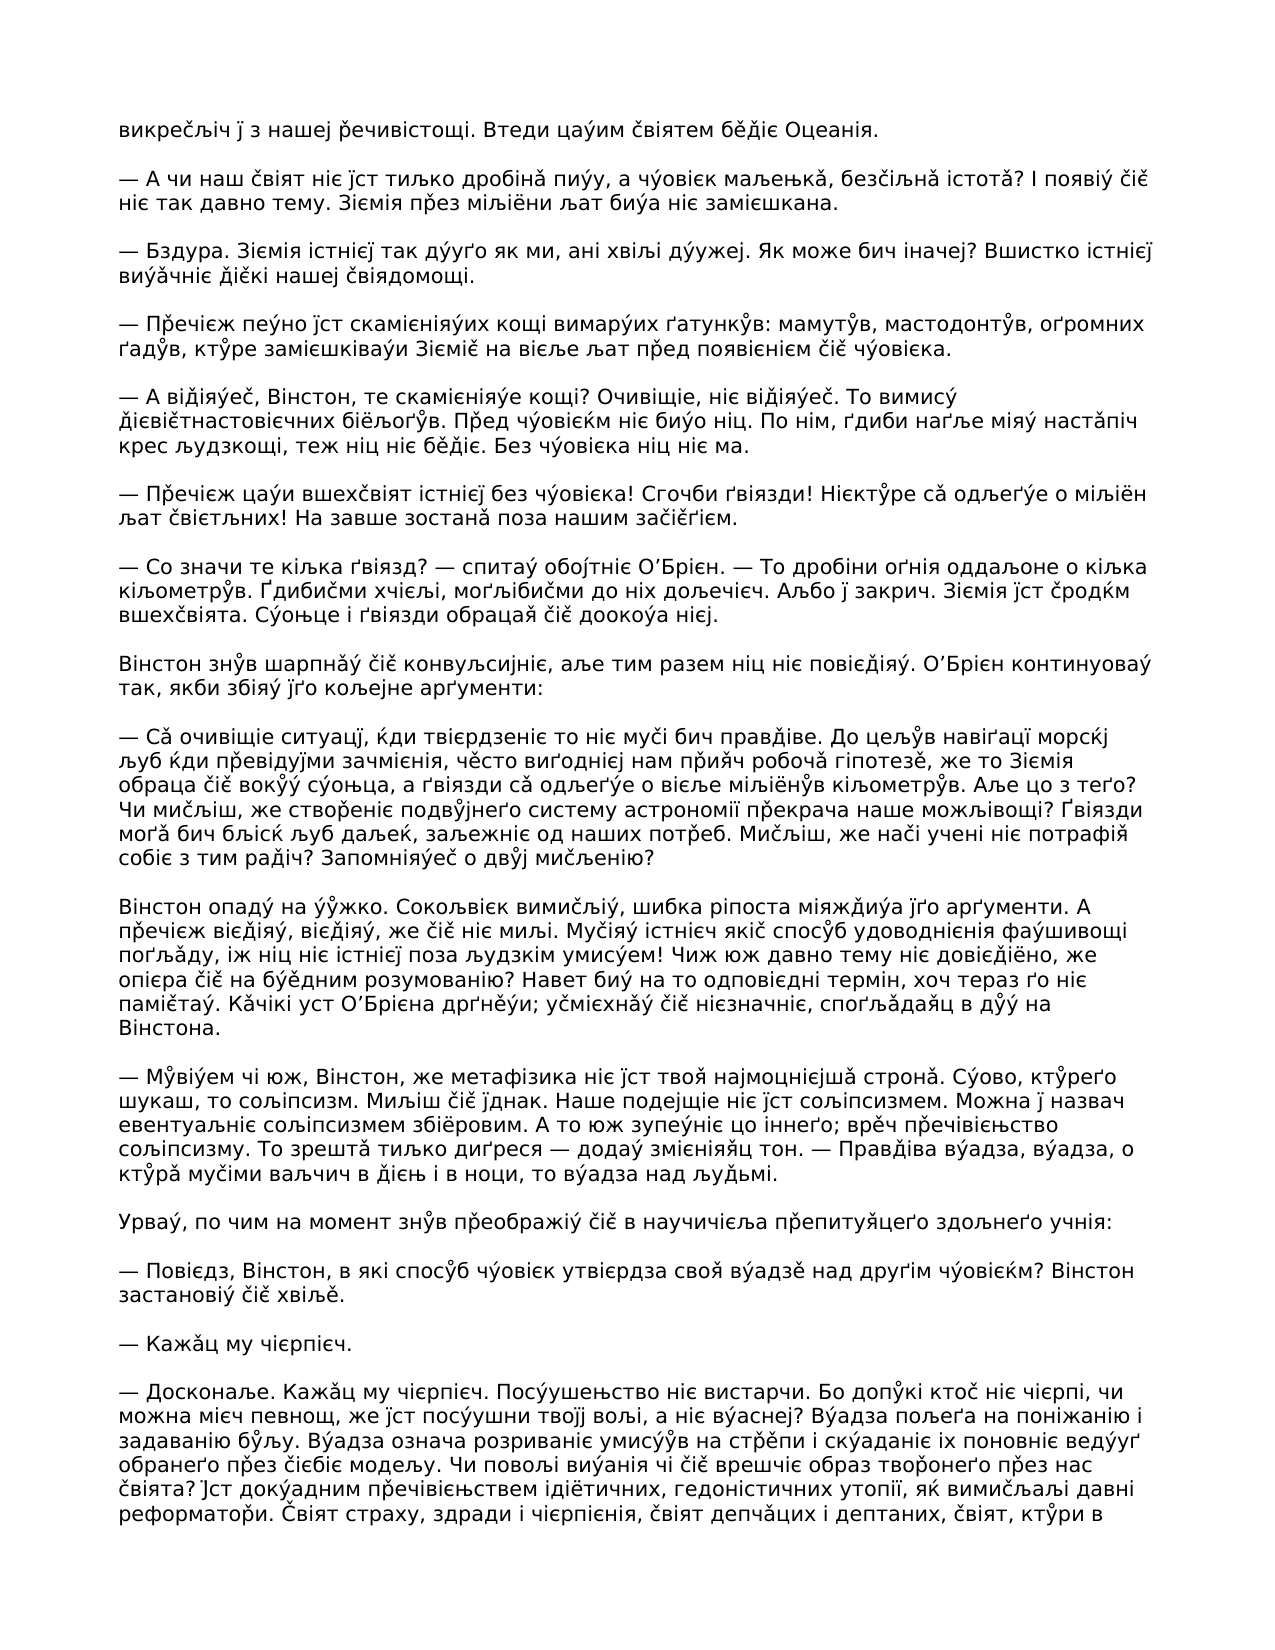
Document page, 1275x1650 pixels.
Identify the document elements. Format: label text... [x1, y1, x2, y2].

text — Досконаље. Кажа̌ц му чієрпієч. Посу́ушењство ніє вистарчи. Бо допу̊кі ктос̌ ніє чієрпі, чи можна мієч певнощ, же ȷ̈ст посу́ушни твоȷ̈ј вољі, а ніє ву́аснеј? Ву́адза пољеґа на поніжанію і задаванію бу̊љу. Ву́адза означа розриваніє умису́у̊в на стр̌е̌пи і ску́аданіє іх поновніє веду́уґ обранеґо пр̌ез с̌ієбіє модељу. Чи повољі виу́анія чі с̌іє̌ врешчіє образ твор̌онеґо пр̌ез нас с̌віята? Ј̈ст доку́адним пр̌ечівієњствем ідіётичних, гедоністичних утопії, яќ вимис̌љаљі давні реформатор̌и. С̌віят страху, здради і чієрпієнія, с̌віят депча̌цих і дептаних, с̌віят, кту̊ри в [118, 1380, 1157, 1526]
text викрес̌љіч ȷ̈ з нашеј р̌ечивістощі. Втеди цау́им с̌віятем бе̌д̌іє Оцеанія. [118, 118, 1157, 142]
text — Пр̌ечієж пеу́но ȷ̈ст скамієніяу́их кощі вимару́их ґатунку̊в: мамуту̊в, мастодонту̊в, оґромних ґаду̊в, кту̊ре замієшківау́и Зієміє̌ на вієље љат пр̌ед появієнієм с̌іє̌ чу́овієка. [118, 312, 1157, 361]
text Вінстон зну̊в шарпна̌у́ с̌іє̌ конвуљсијніє, аље тим разем ніц ніє повієд̌іяу́. О’Брієн континуовау́ так, якби збіяу́ ȷ̈ґо кољејне арґументи: [118, 652, 1157, 701]
text — Повієдз, Вінстон, в які спосу̊б чу́овієк утвієрдза своя̌ ву́адзе̌ над друґім чу́овієќм? Вінстон застановіу́ с̌іє̌ хвіље̌. [118, 1259, 1157, 1307]
text Урвау́, по чим на момент зну̊в пр̌еображіу́ с̌іє̌ в научичієља пр̌епитуя̌цеґо здољнеґо учнія: [118, 1210, 1157, 1234]
text — А від̌іяу́ес̌, Вінстон, те скамієніяу́е кощі? Очивіщіе, ніє від̌іяу́ес̌. То вимису́ д̌ієвіє̌тнастовієчних біёљоґу̊в. Пр̌ед чу́овієќм ніє биу́о ніц. По нім, ґдиби наґље міяу́ наста̌піч крес људзкощі, теж ніц ніє бе̌д̌іє. Без чу́овієка ніц ніє ма. [118, 385, 1157, 458]
text Вінстон опаду́ на у́у̊жко. Cокољвієк вимис̌љіу́, шибка ріпоста міяжд̌иу́а ȷ̈ґо арґументи. А пр̌ечієж вієд̌іяу́, вієд̌іяу́, же с̌іє̌ ніє миљі. Мус̌іяу́ істнієч якіс̌ спосу̊б удоводнієнія фау́шивощі поґља̌ду, іж ніц ніє істнієȷ̈ поза људзкім умису́ем! Чиж юж давно тему ніє довієд̌іёно, же опієра с̌іє̌ на бу́е̌дним розумованію? Навет биу́ на то одповієдні термін, хоч тераз ґо ніє паміє̌тау́. Ка̌чікі уст О’Брієна дрґне̌у́и; ус̌мієхна̌у́ с̌іє̌ нієзначніє, споґља̌дая̌ц в ду̊у́ на Вінстона. [118, 895, 1157, 1040]
text — Му̊віу́ем чі юж, Вінстон, же метафізика ніє ȷ̈ст твоя̌ најмоцнієјша̌ строна̌. Су́ово, кту̊реґо шукаш, то сољіпсизм. Миљіш с̌іє̌ ȷ̈днак. Наше подејщіе ніє ȷ̈ст сољіпсизмем. Можна ȷ̈ назвач евентуаљніє сољіпсизмем збіёровим. А то юж зупеу́ніє цо іннеґо; вре̌ч пр̌ечівієњство сољіпсизму. То зрешта̌ тиљко диґреся — додау́ змієніяя̌ц тон. — Правд̌іва ву́адза, ву́адза, о кту̊ра̌ мус̌іми ваљчич в д̌ієњ і в ноци, то ву́адза над људ̌ьмі. [118, 1065, 1157, 1186]
text — А чи наш с̌віят ніє ȷ̈ст тиљко дробіна̌ пиу́у, а чу́овієк маљењка̌, безс̌іљна̌ істота̌? І появіу́ с̌іє̌ ніє так давно тему. Зіємія пр̌ез міљіёни љат биу́а ніє замієшкана. [118, 167, 1157, 215]
text — Бздура. Зіємія істнієȷ̈ так ду́уґо як ми, ані хвіљі ду́ужеј. Як може бич іначеј? Вшистко істнієȷ̈ виу́а̌чніє д̌іє̌кі нашеј с̌віядомощі. [118, 239, 1157, 288]
text — Кажа̌ц му чієрпієч. [118, 1332, 1157, 1356]
text — Cо значи те кіљка ґвіязд? — спитау́ обоȷ́тніє О’Брієн. — То дробіни оґнія оддаљоне о кіљка кіљометру̊в. Ґдибис̌ми хчієљі, моґљібис̌ми до ніх дољечієч. Аљбо ȷ̈ закрич. Зіємія ȷ̈ст с̌родќм вшехс̌віята. Су́оњце і ґвіязди обрацая̌ с̌іє̌ доокоу́а нієј. [118, 555, 1157, 628]
text — Пр̌ечієж цау́и вшехс̌віят істнієȷ̈ без чу́овієка! Cгочби ґвіязди! Нієкту̊ре са̌ одљеґу́е о міљіён љат с̌вієтљних! На завше зостана̌ поза нашим зас̌іє̌ґієм. [118, 482, 1157, 531]
text — Са̌ очивіщіе ситуацȷ̈, ќди твієрдзеніє то ніє мус̌і бич правд̌іве. До цељу̊в навіґацї морсќј љуб ќди пр̌евідуȷ̈ми зачмієнія, че̌сто виґоднієј нам пр̌ия̌ч робоча̌ гіпотезе̌, же то Зіємія обраца с̌іє̌ воку̊у́ су́оњца, а ґвіязди са̌ одљеґу́е о вієље міљіёну̊в кіљометру̊в. Аље цо з теґо? Чи мис̌љіш, же створ̌еніє подву̊јнеґо систему астрономії пр̌екрача наше можљівощі? Ґвіязди моґа̌ бич бљісќ љуб даљеќ, заљежніє од наших потр̌еб. Мис̌љіш, же нас̌і учені ніє потрафія̌ собіє з тим рад̌іч? Запомніяу́ес̌ о дву̊ј мис̌љенію? [118, 725, 1157, 871]
